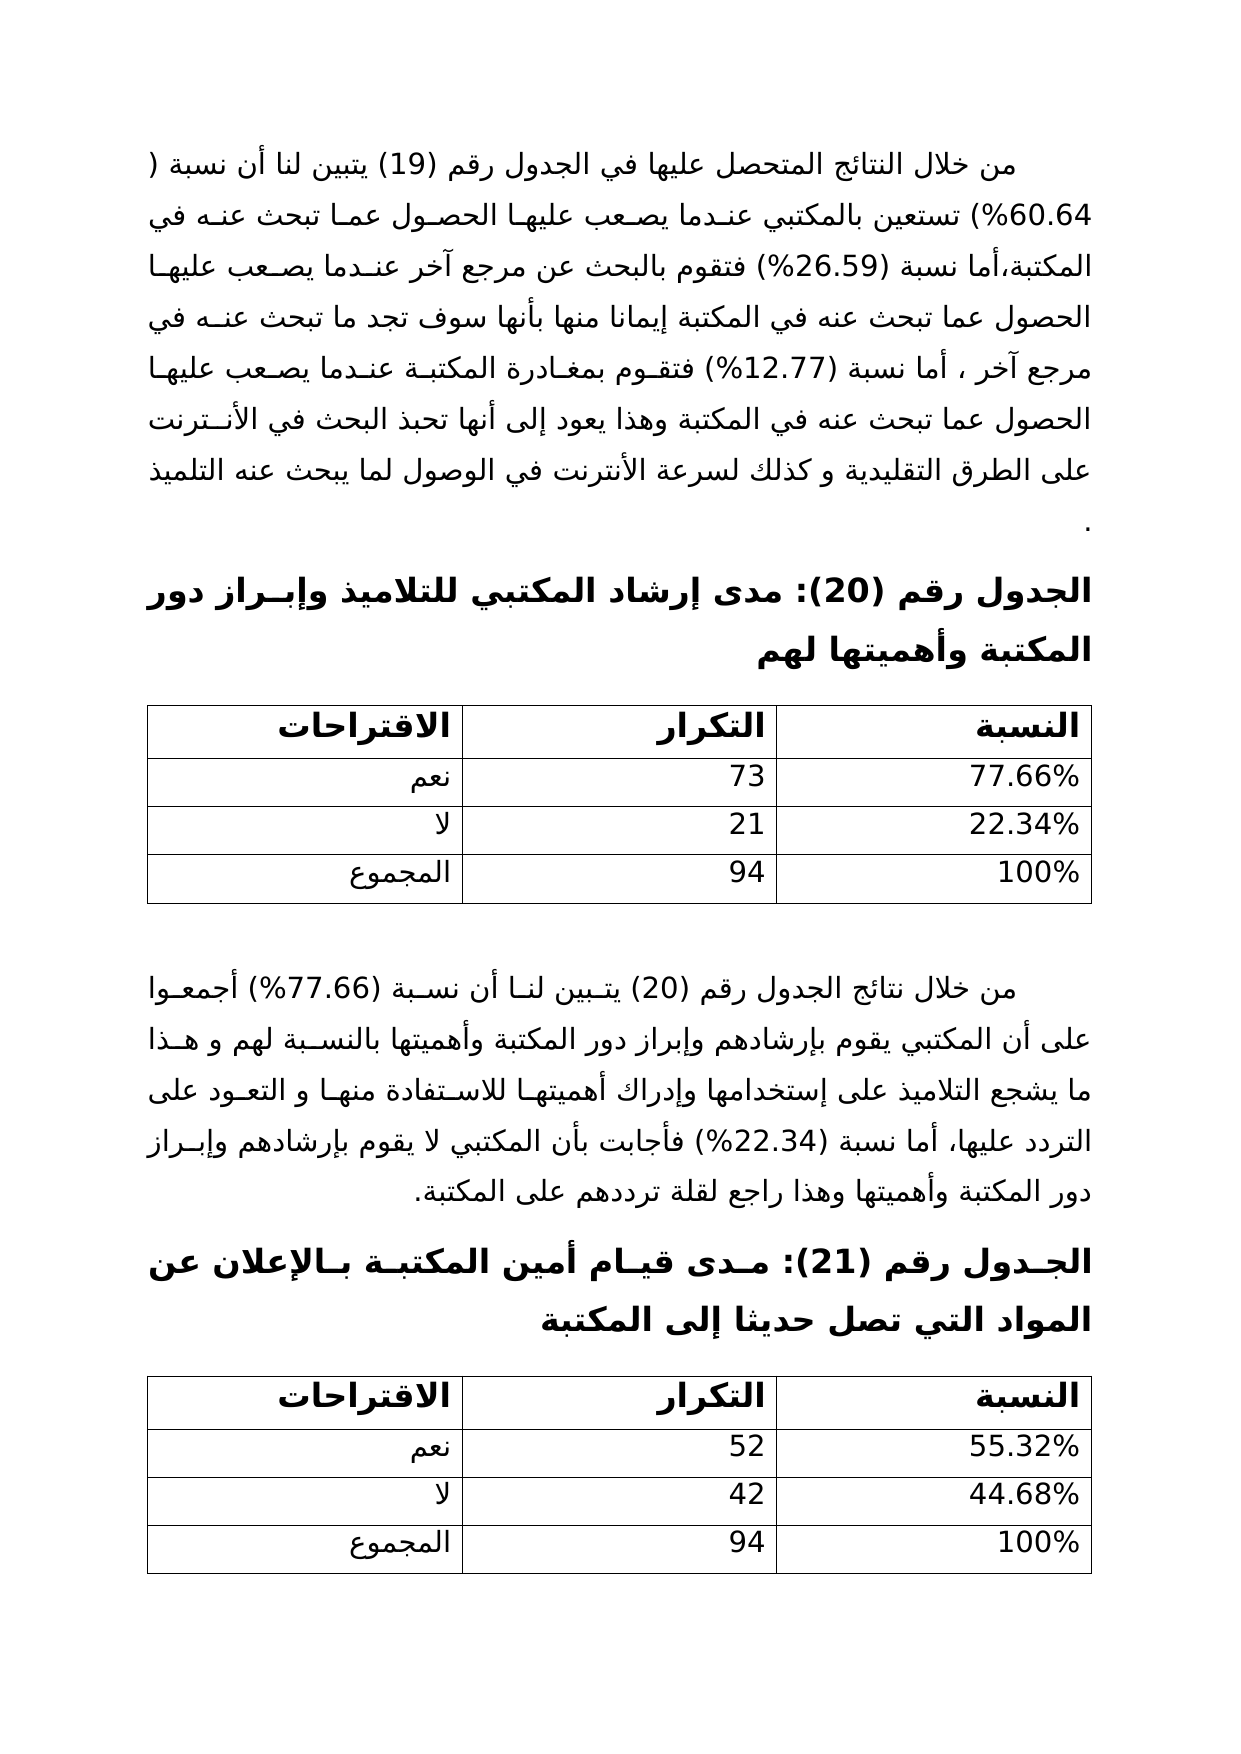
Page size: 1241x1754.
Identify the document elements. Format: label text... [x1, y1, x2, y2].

table_header النسبة [777, 1377, 1091, 1428]
table_header التكرار [463, 706, 776, 758]
table_cell 94 [463, 855, 776, 902]
table_cell نعم [148, 759, 462, 806]
table_cell نعم [148, 1430, 462, 1477]
table_header الاقتراحات [148, 706, 462, 758]
table_header التكرار [463, 1377, 776, 1428]
table_header الاقتراحات [148, 1377, 462, 1428]
table_cell 52 [463, 1430, 776, 1477]
table_cell 77.66% [777, 759, 1091, 806]
table_cell 100% [777, 1526, 1091, 1573]
text الجدول رقم (20): مدى إرشاد المكتبي للتلاميذ وإبراز دور المكتبة وأهميتها لهم [148, 572, 1092, 669]
table_cell لا [148, 807, 462, 854]
table_cell المجموع [148, 1526, 462, 1573]
text من خلال النتائج المتحصل عليها في الجدول رقم (19) يتبين لنا أن نسبة (60.64%) تستعين بالمكتبي عندما يصعب عليها الحصول عما تبحث عنه في المكتبة،أما نسبة (26.59%) فتقوم بالبحث عن مرجع آخر عندما يصعب عليها الحصول عما تبحث عنه في المكتبة إيمانا منها بأنها سوف تجد ما تبحث عنه في مرجع آخر ، أما نسبة (12.77%) فتقوم بمغادرة المكتبة عندما يصعب عليها الحصول عما تبحث عنه في المكتبة وهذا يعود إلى أنها تحبذ البحث في الأنترنت على الطرق التقليدية و كذلك لسرعة الأنترنت في الوصول لما يبحث عنه التلميذ . [148, 148, 1092, 538]
table_cell 94 [463, 1526, 776, 1573]
text الجدول رقم (21): مدى قيام أمين المكتبة بالإعلان عن المواد التي تصل حديثا إلى المكتبة [148, 1242, 1092, 1339]
text من خلال نتائج الجدول رقم (20) يتبين لنا أن نسبة (77.66%) أجمعوا على أن المكتبي يقوم بإرشادهم وإبراز دور المكتبة وأهميتها بالنسبة لهم و هذا ما يشجع التلاميذ على إستخدامها وإدراك أهميتها للاستفادة منها و التعود على التردد عليها، أما نسبة (22.34%) فأجابت بأن المكتبي لا يقوم بإرشادهم وإبراز دور المكتبة وأهميتها وهذا راجع لقلة ترددهم على المكتبة. [148, 971, 1092, 1209]
table_cell 22.34% [777, 807, 1091, 854]
table_header النسبة [777, 706, 1091, 758]
table_cell 55.32% [777, 1430, 1091, 1477]
table_cell المجموع [148, 855, 462, 902]
table_cell لا [148, 1478, 462, 1525]
table_cell 42 [463, 1478, 776, 1525]
table_cell 44.68% [777, 1478, 1091, 1525]
table_cell 100% [777, 855, 1091, 902]
table_cell 21 [463, 807, 776, 854]
table_cell 73 [463, 759, 776, 806]
